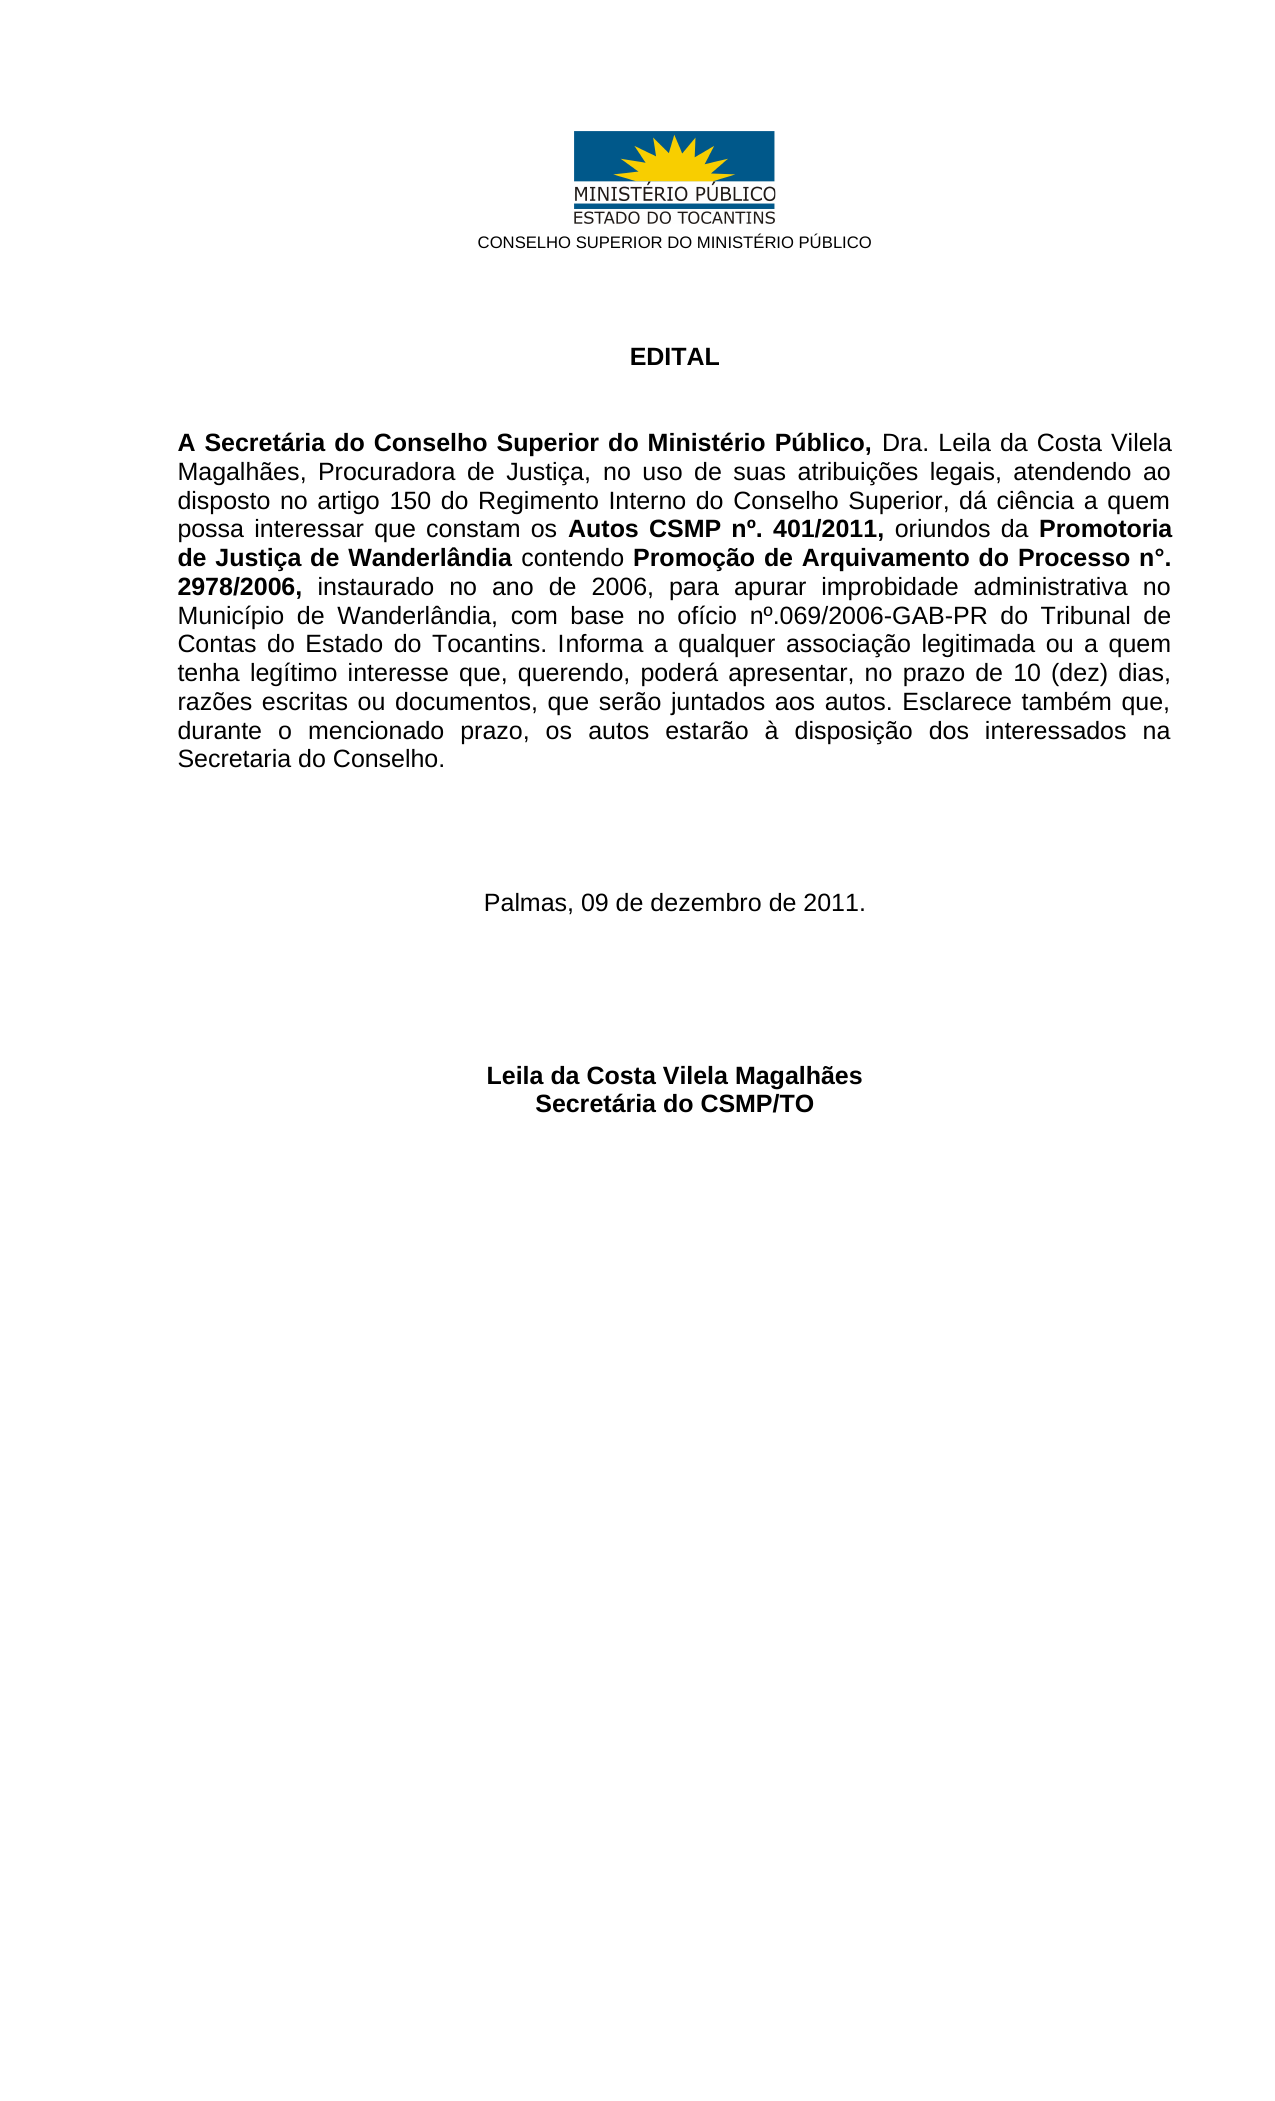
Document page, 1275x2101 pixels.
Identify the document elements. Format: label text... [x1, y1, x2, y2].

picture [574, 131, 776, 224]
text EDITAL [177, 342, 1172, 371]
text A Secretária do Conselho Superior do Ministério Público, Dra. Leila da Costa Vilela Magalhães, Procuradora de Justiça, no uso de suas atribuições legais, atendendo ao disposto no artigo 150 do Regimento Interno do Conselho Superior, dá ciência a quem possa interessar que constam os Autos CSMP nº. 401/2011, oriundos da Promotoria de Justiça de Wanderlândia contendo Promoção de Arquivamento do Processo n°. 2978/2006, instaurado no ano de 2006, para apurar improbidade administrativa no Município de Wanderlândia, com base no ofício nº.069/2006-GAB-PR do Tribunal de Contas do Estado do Tocantins. Informa a qualquer associação legitimada ou a quem tenha legítimo interesse que, querendo, poderá apresentar, no prazo de 10 (dez) dias, razões escritas ou documentos, que serão juntados aos autos. Esclarece também que, durante o mencionado prazo, os autos estarão à disposição dos interessados na Secretaria do Conselho. [177, 428, 1172, 773]
text Palmas, 09 de dezembro de 2011. [177, 888, 1172, 917]
text Secretária do CSMP/TO [177, 1089, 1172, 1118]
text Leila da Costa Vilela Magalhães [177, 1061, 1172, 1089]
